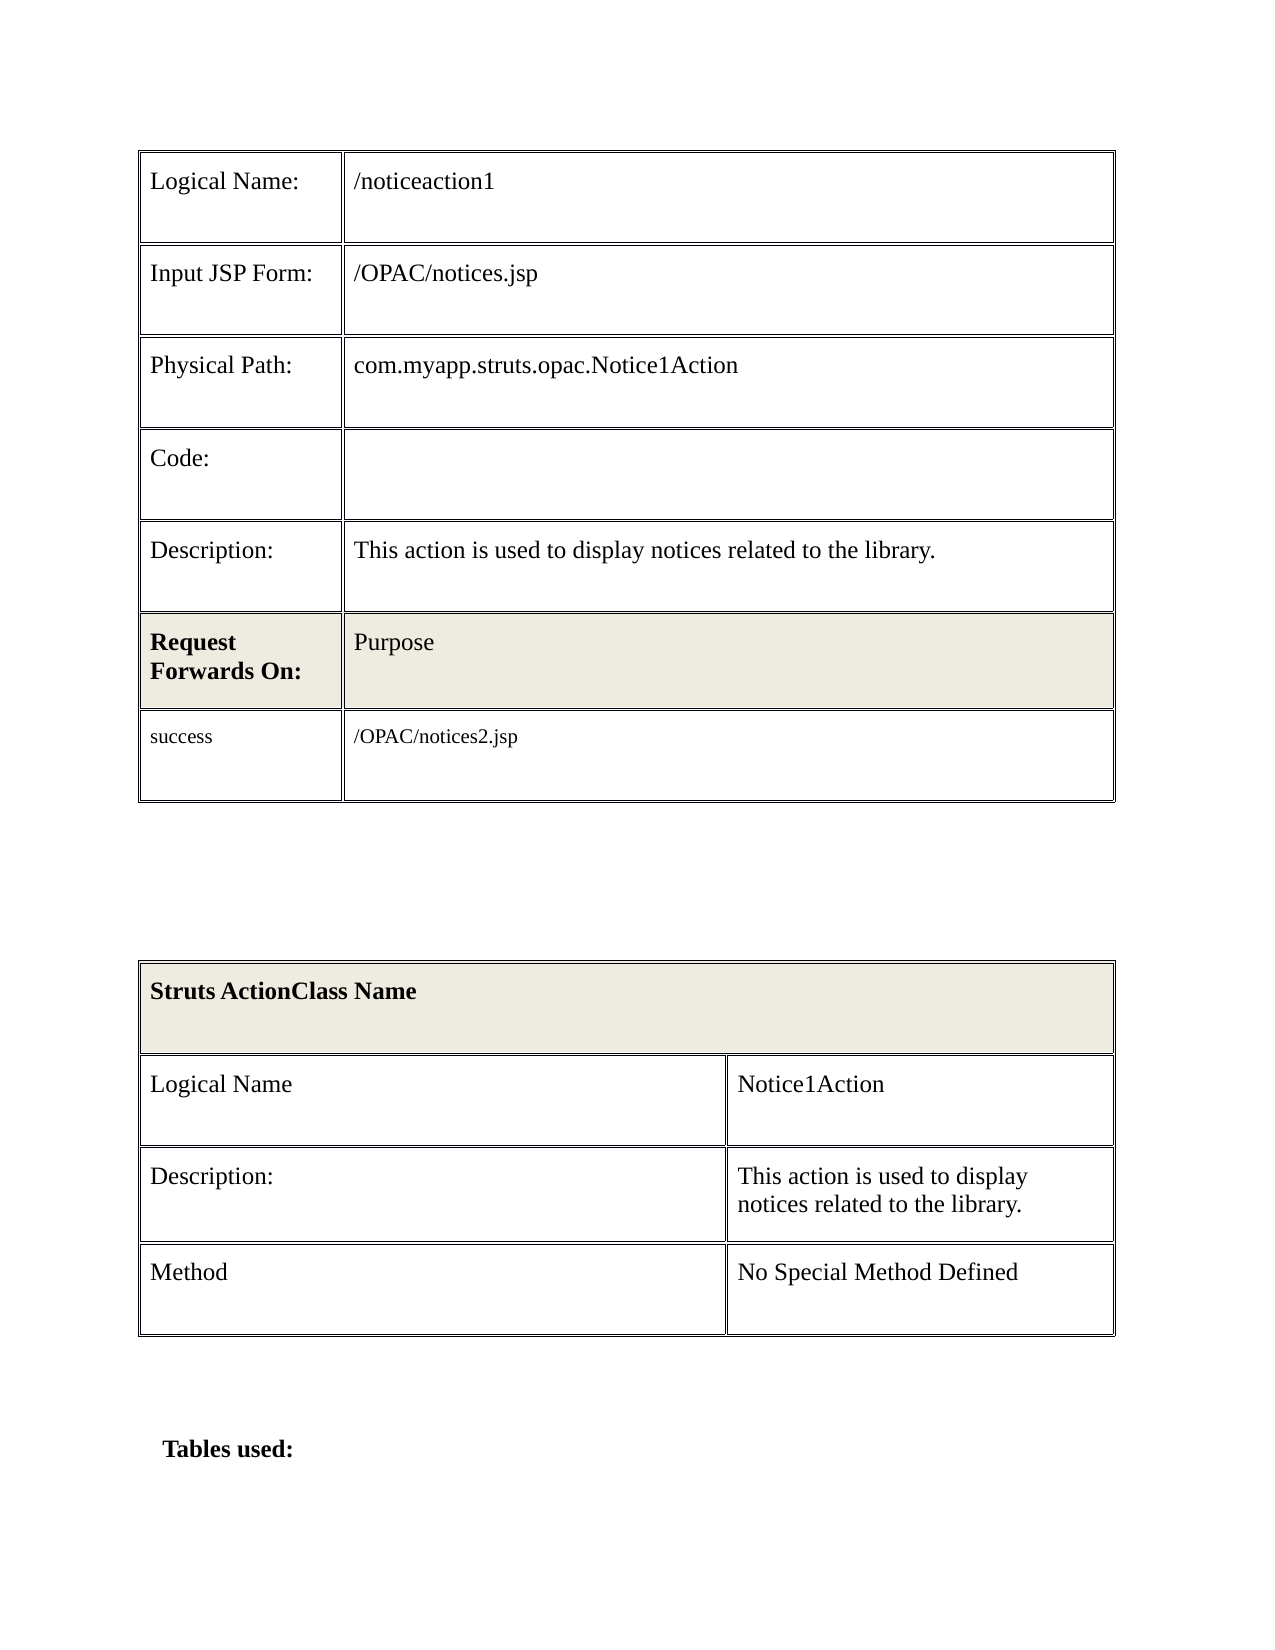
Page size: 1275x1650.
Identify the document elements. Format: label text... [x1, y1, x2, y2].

table_cell Description: [141, 1148, 725, 1241]
table_cell This action is used to display notices related to the library. [345, 522, 1113, 611]
table_cell Description: [141, 522, 341, 611]
table_cell /noticeaction1 [345, 153, 1113, 242]
table_cell No Special Method Defined [728, 1245, 1113, 1333]
table_cell Input JSP Form: [141, 246, 341, 334]
table_header Struts ActionClass Name [141, 964, 1113, 1052]
table_cell This action is used to display notices related to the library. [728, 1148, 1113, 1241]
table_cell Logical Name: [141, 153, 341, 242]
table_cell [345, 430, 1113, 519]
table_cell Logical Name [141, 1056, 725, 1145]
table_cell Request Forwards On: [141, 614, 341, 707]
table_cell /OPAC/notices2.jsp [345, 711, 1113, 800]
table_cell Physical Path: [141, 338, 341, 427]
text Tables used: [150, 1434, 1125, 1462]
table_cell Notice1Action [728, 1056, 1113, 1145]
table_cell com.myapp.struts.opac.Notice1Action [345, 338, 1113, 427]
table_cell Code: [141, 430, 341, 519]
table_cell success [141, 711, 341, 800]
table_cell Method [141, 1245, 725, 1333]
table_cell /OPAC/notices.jsp [345, 246, 1113, 334]
table_cell Purpose [345, 614, 1113, 707]
